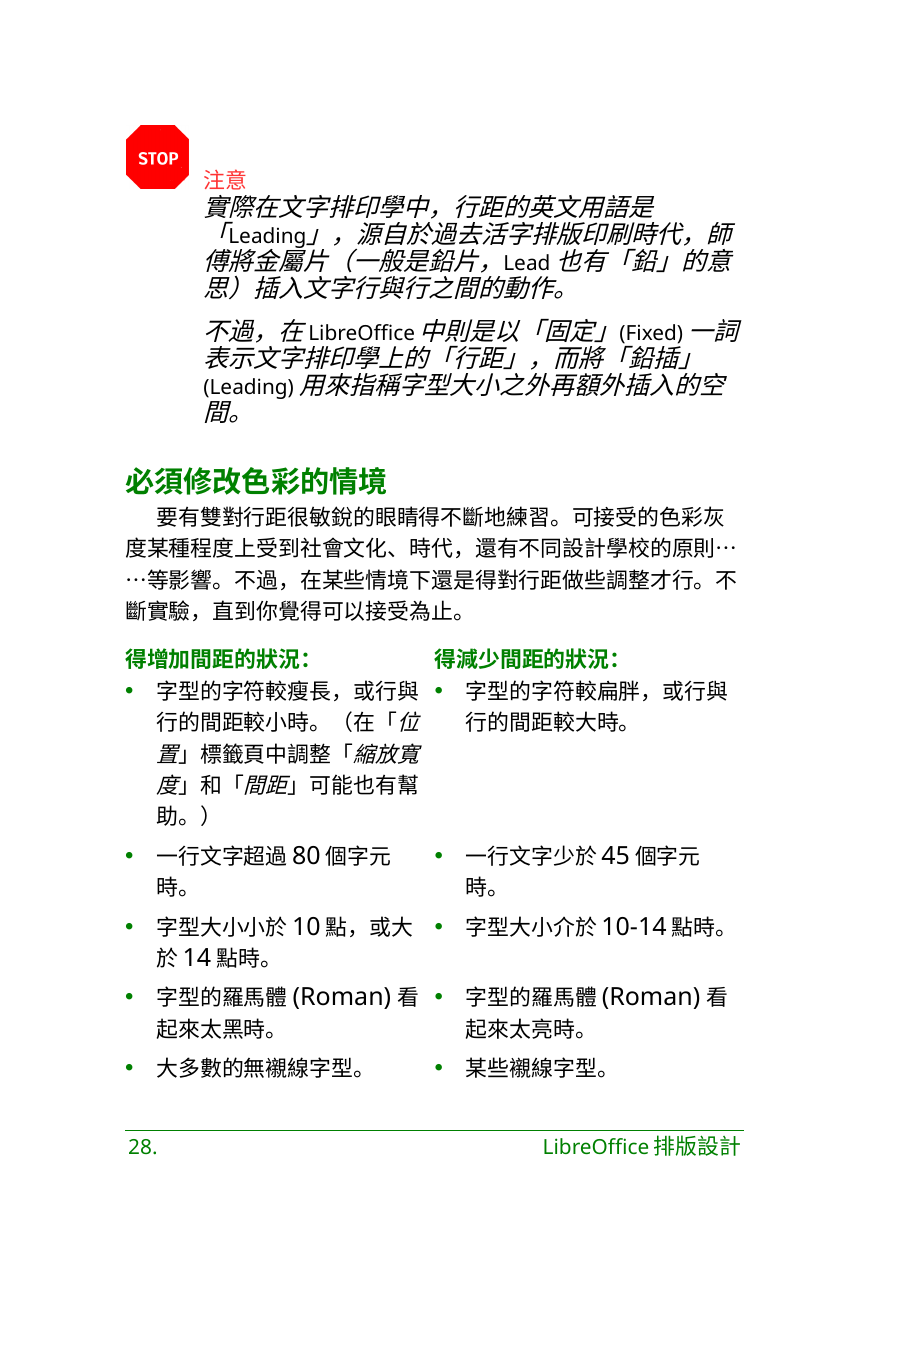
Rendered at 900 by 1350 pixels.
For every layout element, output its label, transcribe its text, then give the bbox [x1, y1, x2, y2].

text 要有雙對行距很敏銳的眼睛得不斷地練習。可接受的色彩灰度某種程度上受到社會文化、時代，還有不同設計學校的原則……等影響。不過，在某些情境下還是得對行距做些調整才行。不斷實驗，直到你覺得可以接受為止。 [125, 501, 744, 626]
table_cell 某些襯線字型。 [434, 1052, 744, 1091]
text 不過，在LibreOffice中則是以「固定」(Fixed) 一詞表示文字排印學上的「行距」，而將「鉛插」(Leading) 用來指稱字型大小之外再額外插入的空間。 [203, 319, 744, 427]
list 注意 [125, 125, 744, 195]
table_cell 字型的羅馬體 (Roman) 看起來太亮時。 [434, 981, 744, 1052]
table_header 得減少間距的狀況： [434, 641, 744, 674]
picture [126, 125, 189, 189]
table_cell 一行文字少於45個字元時。 [434, 839, 744, 910]
text 實際在文字排印學中，行距的英文用語是「Leading」，源自於過去活字排版印刷時代，師傅將金屬片（一般是鉛片，Lead 也有「鉛」的意思）插入文字行與行之間的動作。 [203, 195, 744, 303]
table_cell 字型的字符較扁胖，或行與行的間距較大時。 [434, 675, 744, 839]
table_cell 一行文字超過80個字元時。 [125, 839, 434, 910]
table_cell 字型的字符較瘦長，或行與行的間距較小時。（在「位置」標籤頁中調整「縮放寬度」和「間距」可能也有幫助。） [125, 675, 434, 839]
table_cell 字型大小小於10點，或大於14點時。 [125, 910, 434, 981]
table_cell 字型的羅馬體 (Roman) 看起來太黑時。 [125, 981, 434, 1052]
table_cell 字型大小介於10-14點時。 [434, 910, 744, 981]
table_cell 大多數的無襯線字型。 [125, 1052, 434, 1091]
subtitle 必須修改色彩的情境 [125, 458, 744, 501]
table_header 得增加間距的狀況： [125, 641, 434, 674]
